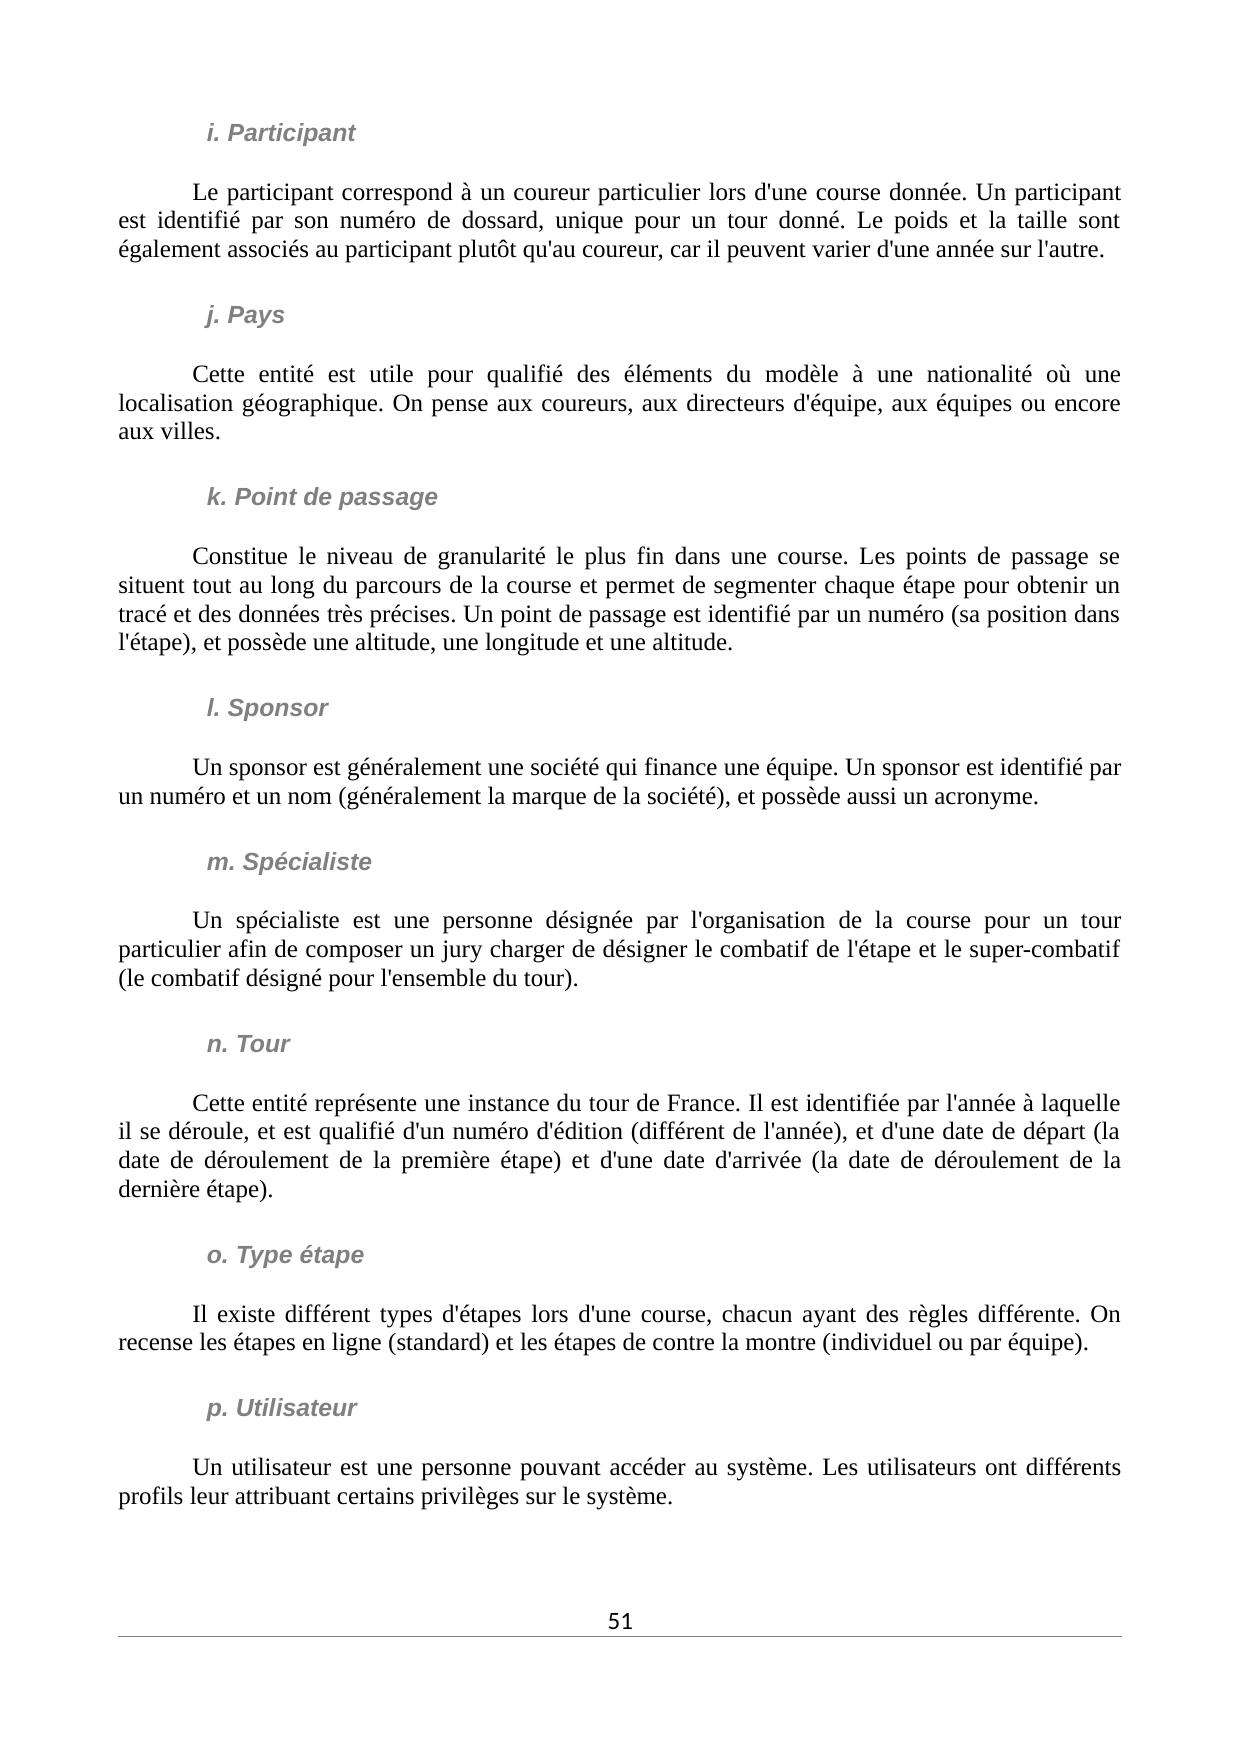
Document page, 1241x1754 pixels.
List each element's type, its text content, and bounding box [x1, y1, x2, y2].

text Un sponsor est généralement une société qui finance une équipe. Un sponsor est identifié par un numéro et un nom (généralement la marque de la société), et possède aussi un acronyme. [118, 752, 1122, 809]
subtitle Sponsor [207, 693, 1122, 722]
text Cette entité représente une instance du tour de France. Il est identifiée par l'année à laquelle il se déroule, et est qualifié d'un numéro d'édition (différent de l'année), et d'une date de départ (la date de déroulement de la première étape) et d'une date d'arrivée (la date de déroulement de la dernière étape). [118, 1088, 1122, 1203]
text Il existe différent types d'étapes lors d'une course, chacun ayant des règles différente. On recense les étapes en ligne (standard) et les étapes de contre la montre (individuel ou par équipe). [118, 1299, 1122, 1356]
text Cette entité est utile pour qualifié des éléments du modèle à une nationalité où une localisation géographique. On pense aux coureurs, aux directeurs d'équipe, aux équipes ou encore aux villes. [118, 359, 1122, 445]
text Constitue le niveau de granularité le plus fin dans une course. Les points de passage se situent tout au long du parcours de la course et permet de segmenter chaque étape pour obtenir un tracé et des données très précises. Un point de passage est identifié par un numéro (sa position dans l'étape), et possède une altitude, une longitude et une altitude. [118, 541, 1122, 656]
subtitle Participant [207, 118, 1122, 147]
subtitle Point de passage [207, 482, 1122, 511]
text Un spécialiste est une personne désignée par l'organisation de la course pour un tour particulier afin de composer un jury charger de désigner le combatif de l'étape et le super-combatif (le combatif désigné pour l'ensemble du tour). [118, 906, 1122, 992]
subtitle Spécialiste [207, 847, 1122, 875]
subtitle Tour [207, 1029, 1122, 1058]
subtitle Type étape [207, 1240, 1122, 1268]
text Le participant correspond à un coureur particulier lors d'une course donnée. Un participant est identifié par son numéro de dossard, unique pour un tour donné. Le poids et la taille sont également associés au participant plutôt qu'au coureur, car il peuvent varier d'une année sur l'autre. [118, 177, 1122, 263]
text Un utilisateur est une personne pouvant accéder au système. Les utilisateurs ont différents profils leur attribuant certains privilèges sur le système. [118, 1452, 1122, 1509]
subtitle Pays [207, 300, 1122, 329]
subtitle Utilisateur [207, 1393, 1122, 1422]
